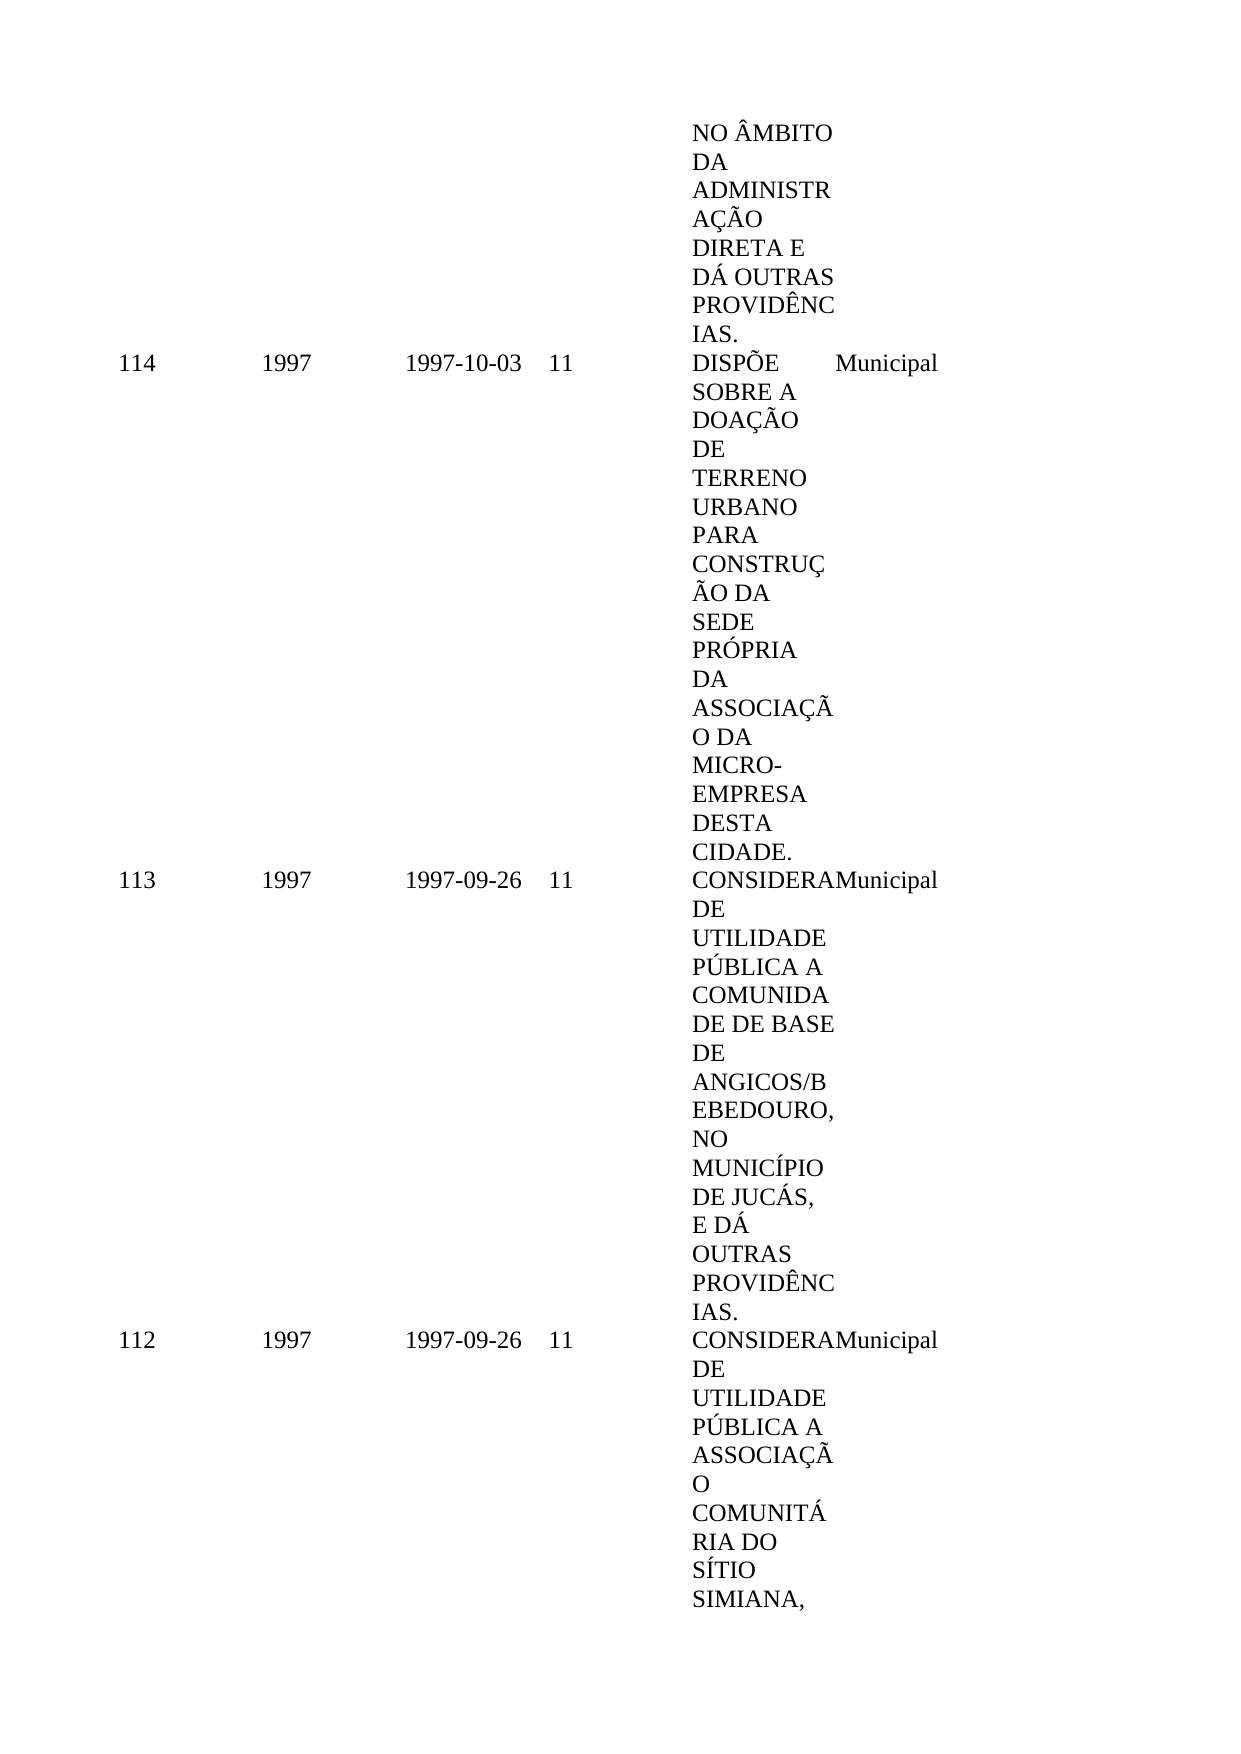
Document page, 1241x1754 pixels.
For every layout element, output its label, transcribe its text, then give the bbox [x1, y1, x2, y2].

table_cell CONSIDERA DE UTILIDADE PÚBLICA A ASSOCIAÇÃO COMUNITÁRIA DO SÍTIO SIMIANA, [692, 1326, 835, 1613]
table_cell NO ÂMBITO DA ADMINISTRAÇÃO DIRETA E DÁ OUTRAS PROVIDÊNCIAS. [692, 118, 835, 348]
table_cell [405, 118, 548, 348]
table_cell Municipal [835, 1326, 979, 1613]
table_cell 114 [118, 348, 261, 866]
table_cell [979, 866, 1122, 1326]
table_cell 1997 [261, 866, 405, 1326]
table_cell Municipal [835, 348, 979, 866]
table_cell 11 [548, 348, 692, 866]
table_cell [979, 1326, 1122, 1613]
table_cell CONSIDERA DE UTILIDADE PÚBLICA A COMUNIDADE DE BASE DE ANGICOS/BEBEDOURO, NO MUNICÍPIO DE JUCÁS, E DÁ OUTRAS PROVIDÊNCIAS. [692, 866, 835, 1326]
table_cell 113 [118, 866, 261, 1326]
table_cell 112 [118, 1326, 261, 1613]
table_cell [548, 118, 692, 348]
table_cell 1997 [261, 1326, 405, 1613]
table_cell Municipal [835, 866, 979, 1326]
table_cell [261, 118, 405, 348]
table_cell 1997-09-26 [405, 866, 548, 1326]
table_cell 1997 [261, 348, 405, 866]
table_cell [979, 118, 1122, 348]
table_cell [979, 348, 1122, 866]
table_cell [118, 118, 261, 348]
table_cell 1997-10-03 [405, 348, 548, 866]
table_cell 1997-09-26 [405, 1326, 548, 1613]
table_cell 11 [548, 1326, 692, 1613]
table_cell [835, 118, 979, 348]
table_cell DISPÕE SOBRE A DOAÇÃO DE TERRENO URBANO PARA CONSTRUÇÃO DA SEDE PRÓPRIA DA ASSOCIAÇÃO DA MICRO-EMPRESA DESTA CIDADE. [692, 348, 835, 866]
table_cell 11 [548, 866, 692, 1326]
